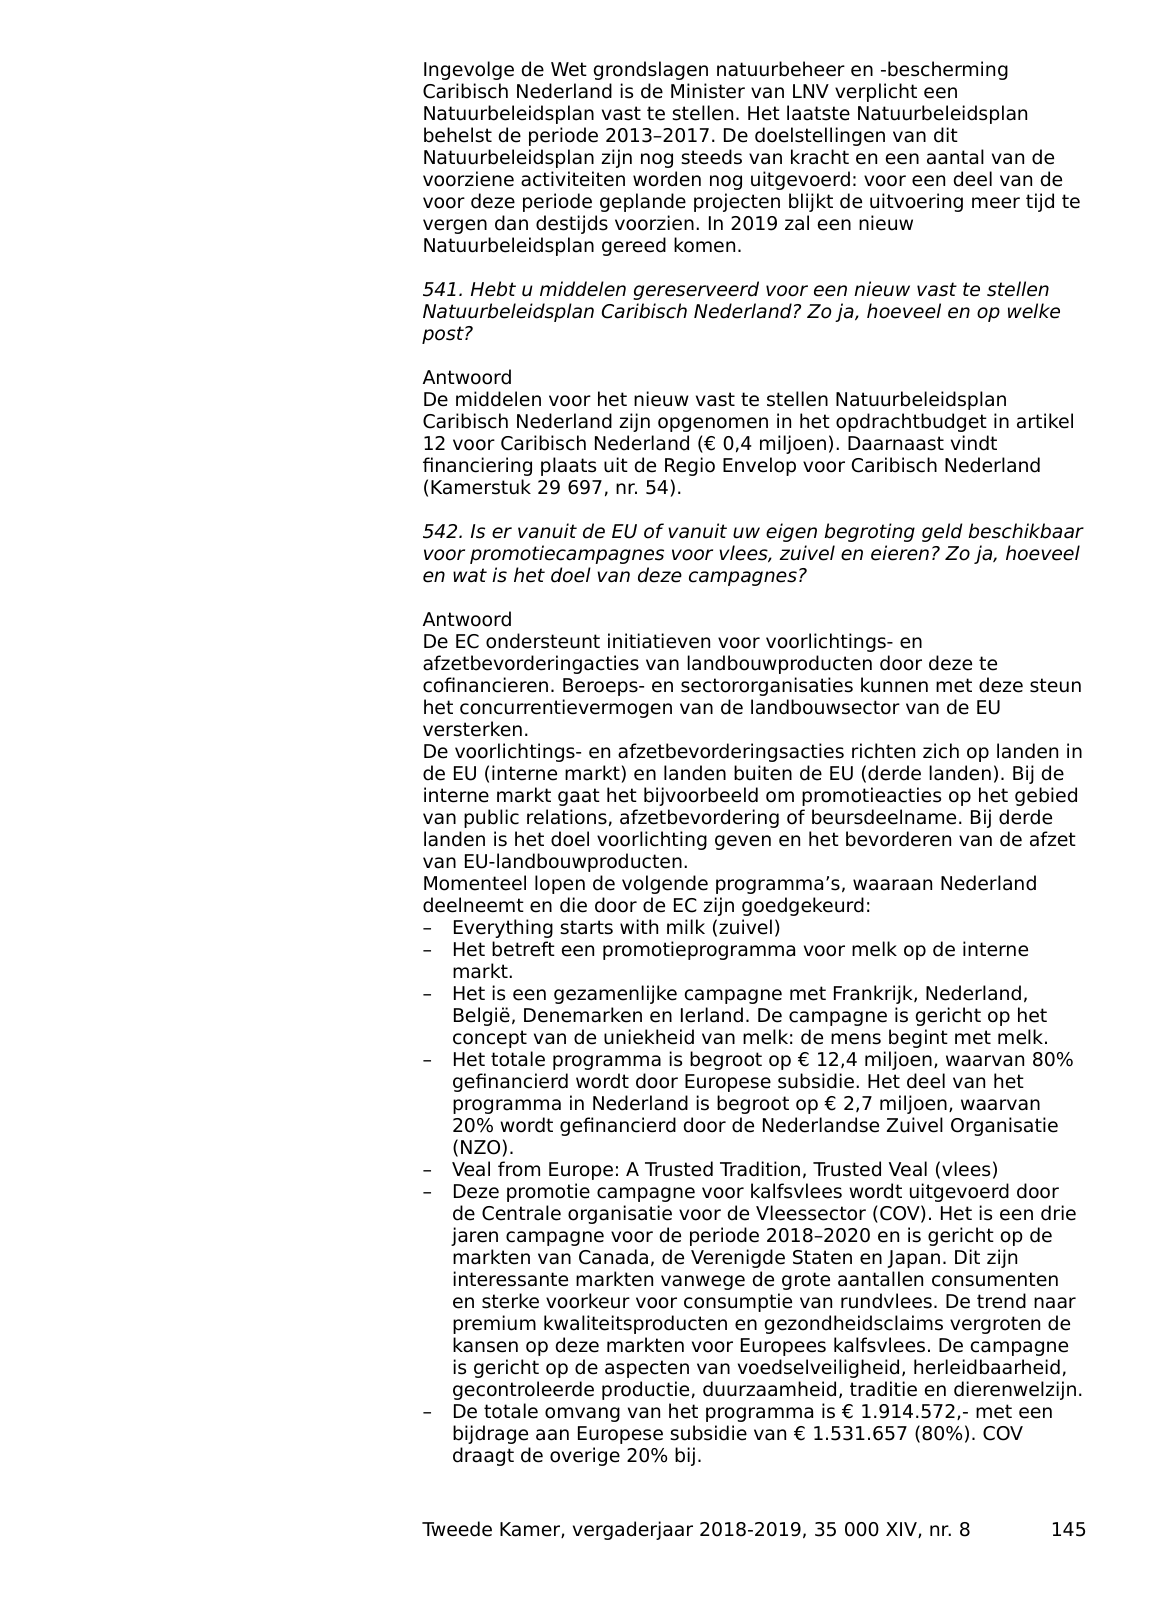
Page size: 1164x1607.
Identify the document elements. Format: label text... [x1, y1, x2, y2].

text – Everything starts with milk (zuivel) [422, 917, 1087, 939]
text – Het is een gezamenlijke campagne met Frankrijk, Nederland, België, Denemarken en Ierland. De campagne is gericht op het concept van de uniekheid van melk: de mens begint met melk. [422, 983, 1087, 1049]
text Ingevolge de Wet grondslagen natuurbeheer en -bescherming Caribisch Nederland is de Minister van LNV verplicht een Natuurbeleidsplan vast te stellen. Het laatste Natuurbeleidsplan behelst de periode 2013–2017. De doelstellingen van dit Natuurbeleidsplan zijn nog steeds van kracht en een aantal van de voorziene activiteiten worden nog uitgevoerd: voor een deel van de voor deze periode geplande projecten blijkt de uitvoering meer tijd te vergen dan destijds voorzien. In 2019 zal een nieuw Natuurbeleidsplan gereed komen. [422, 59, 1087, 257]
text 542. Is er vanuit de EU of vanuit uw eigen begroting geld beschikbaar voor promotiecampagnes voor vlees, zuivel en eieren? Zo ja, hoeveel en wat is het doel van deze campagnes? [422, 521, 1087, 587]
text De EC ondersteunt initiatieven voor voorlichtings- en afzetbevorderingacties van landbouwproducten door deze te cofinancieren. Beroeps- en sectororganisaties kunnen met deze steun het concurrentievermogen van de landbouwsector van de EU versterken. [422, 631, 1087, 741]
text – Het betreft een promotieprogramma voor melk op de interne markt. [422, 939, 1087, 983]
text De voorlichtings- en afzetbevorderingsacties richten zich op landen in de EU (interne markt) en landen buiten de EU (derde landen). Bij de interne markt gaat het bijvoorbeeld om promotieacties op het gebied van public relations, afzetbevordering of beursdeelname. Bij derde landen is het doel voorlichting geven en het bevorderen van de afzet van EU-landbouwproducten. [422, 741, 1087, 873]
text 541. Hebt u middelen gereserveerd voor een nieuw vast te stellen Natuurbeleidsplan Caribisch Nederland? Zo ja, hoeveel en op welke post? [422, 279, 1087, 345]
text De middelen voor het nieuw vast te stellen Natuurbeleidsplan Caribisch Nederland zijn opgenomen in het opdrachtbudget in artikel 12 voor Caribisch Nederland (€ 0,4 miljoen). Daarnaast vindt financiering plaats uit de Regio Envelop voor Caribisch Nederland (Kamerstuk 29 697, nr. 54). [422, 389, 1087, 499]
text Momenteel lopen de volgende programma’s, waaraan Nederland deelneemt en die door de EC zijn goedgekeurd: [422, 873, 1087, 917]
text – Deze promotie campagne voor kalfsvlees wordt uitgevoerd door de Centrale organisatie voor de Vleessector (COV). Het is een drie jaren campagne voor de periode 2018–2020 en is gericht op de markten van Canada, de Verenigde Staten en Japan. Dit zijn interessante markten vanwege de grote aantallen consumenten en sterke voorkeur voor consumptie van rundvlees. De trend naar premium kwaliteitsproducten en gezondheidsclaims vergroten de kansen op deze markten voor Europees kalfsvlees. De campagne is gericht op de aspecten van voedselveiligheid, herleidbaarheid, gecontroleerde productie, duurzaamheid, traditie en dierenwelzijn. [422, 1181, 1087, 1401]
text Antwoord [422, 367, 1087, 389]
text Antwoord [422, 609, 1087, 631]
text – Veal from Europe: A Trusted Tradition, Trusted Veal (vlees) [422, 1159, 1087, 1181]
text – De totale omvang van het programma is € 1.914.572,- met een bijdrage aan Europese subsidie van € 1.531.657 (80%). COV draagt de overige 20% bij. [422, 1401, 1087, 1467]
text – Het totale programma is begroot op € 12,4 miljoen, waarvan 80% gefinancierd wordt door Europese subsidie. Het deel van het programma in Nederland is begroot op € 2,7 miljoen, waarvan 20% wordt gefinancierd door de Nederlandse Zuivel Organisatie (NZO). [422, 1049, 1087, 1159]
